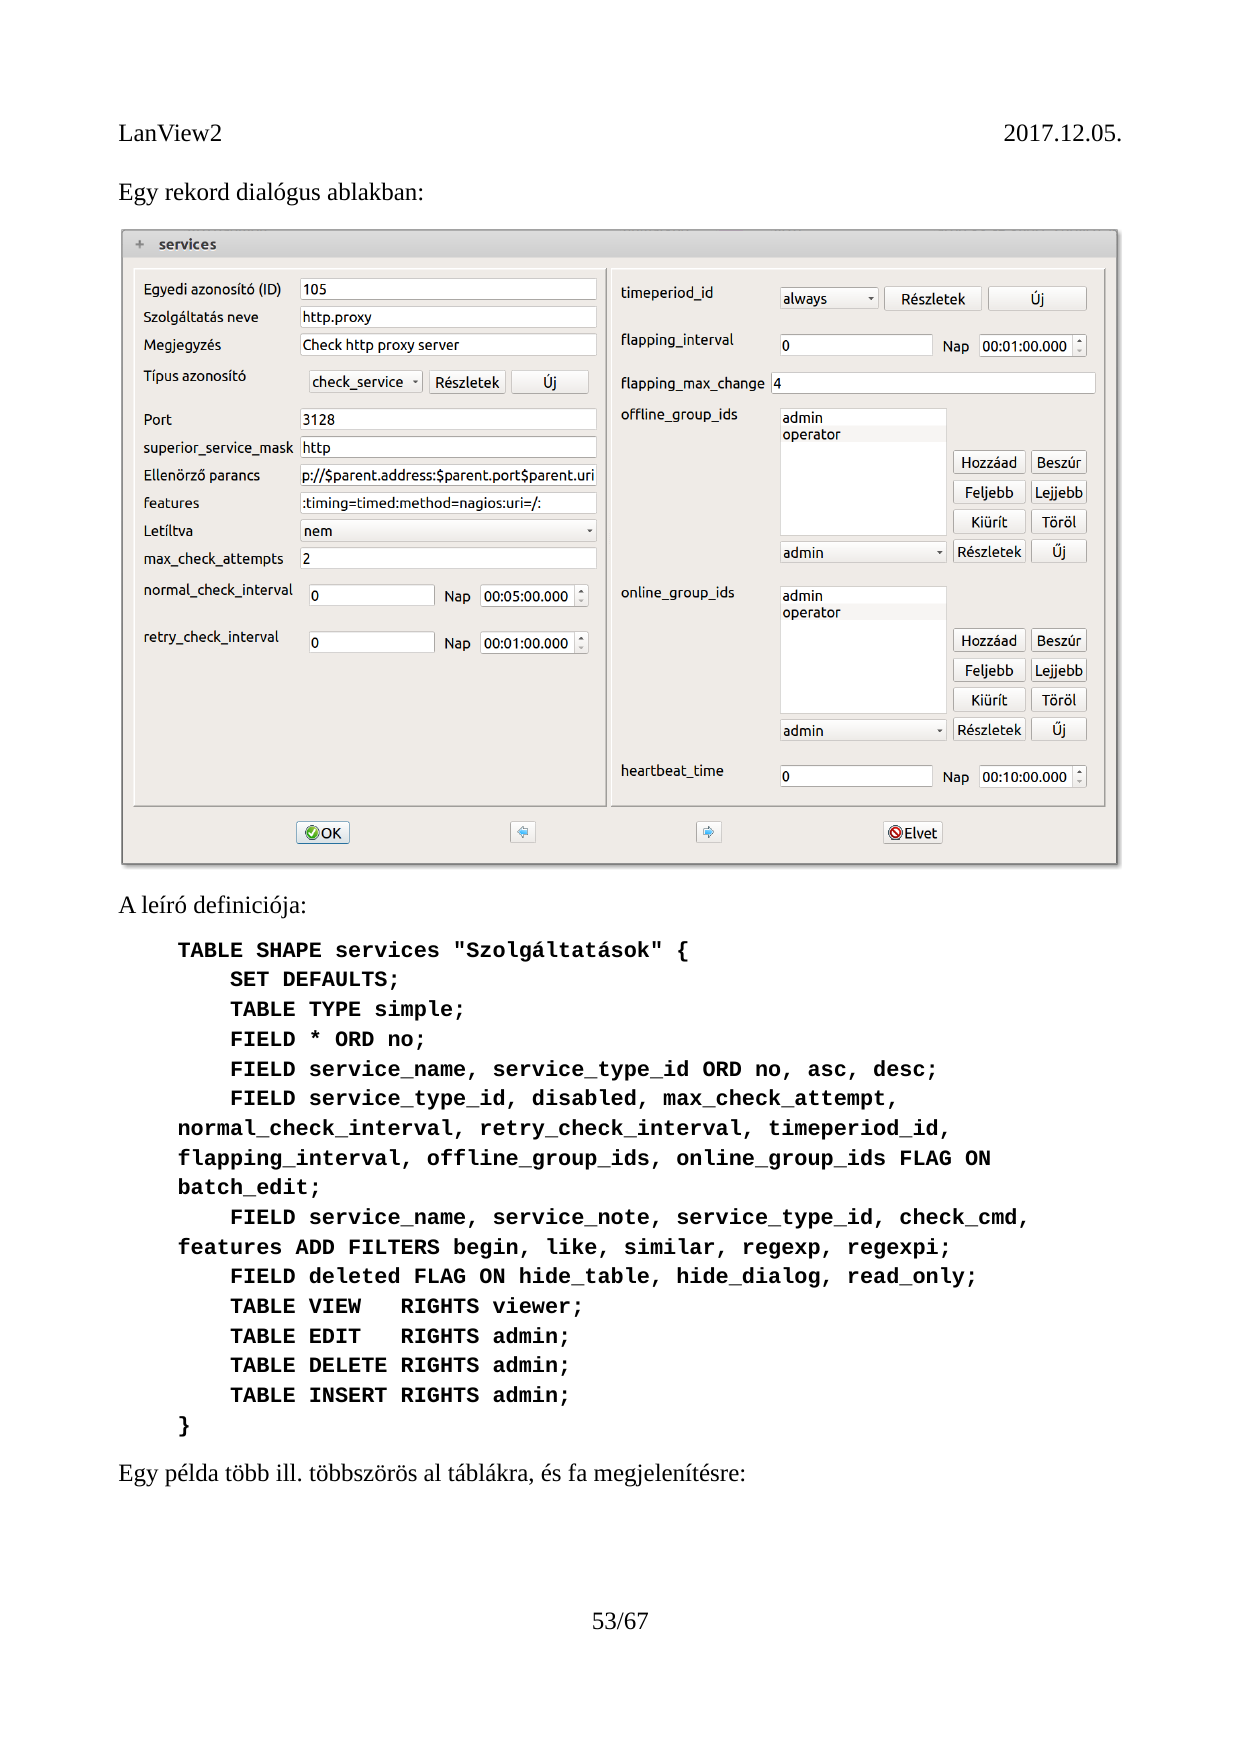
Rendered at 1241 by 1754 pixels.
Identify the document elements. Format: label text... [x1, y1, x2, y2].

text A leíró definiciója: [118, 890, 1122, 919]
text TABLE SHAPE services "Szolgáltatások" { SET DEFAULTS; TABLE TYPE simple; FIELD * ORD no; FIELD service_name, service_type_id ORD no, asc, desc; FIELD service_type_id, disabled, max_check_attempt, normal_check_interval, retry_check_interval, timeperiod_id, flapping_interval, offline_group_ids, online_group_ids FLAG ON batch_edit; FIELD service_name, service_note, service_type_id, check_cmd, features ADD FILTERS begin, like, similar, regexp, regexpi; FIELD deleted FLAG ON hide_table, hide_dialog, read_only; TABLE VIEW RIGHTS viewer; TABLE EDIT RIGHTS admin; TABLE DELETE RIGHTS admin; TABLE INSERT RIGHTS admin; } [177, 939, 1122, 1439]
text Egy példa több ill. többszörös al táblákra, és fa megjelenítésre: [118, 1458, 1122, 1487]
text Egy rekord dialógus ablakban: [118, 177, 1122, 206]
picture [118, 226, 1123, 870]
